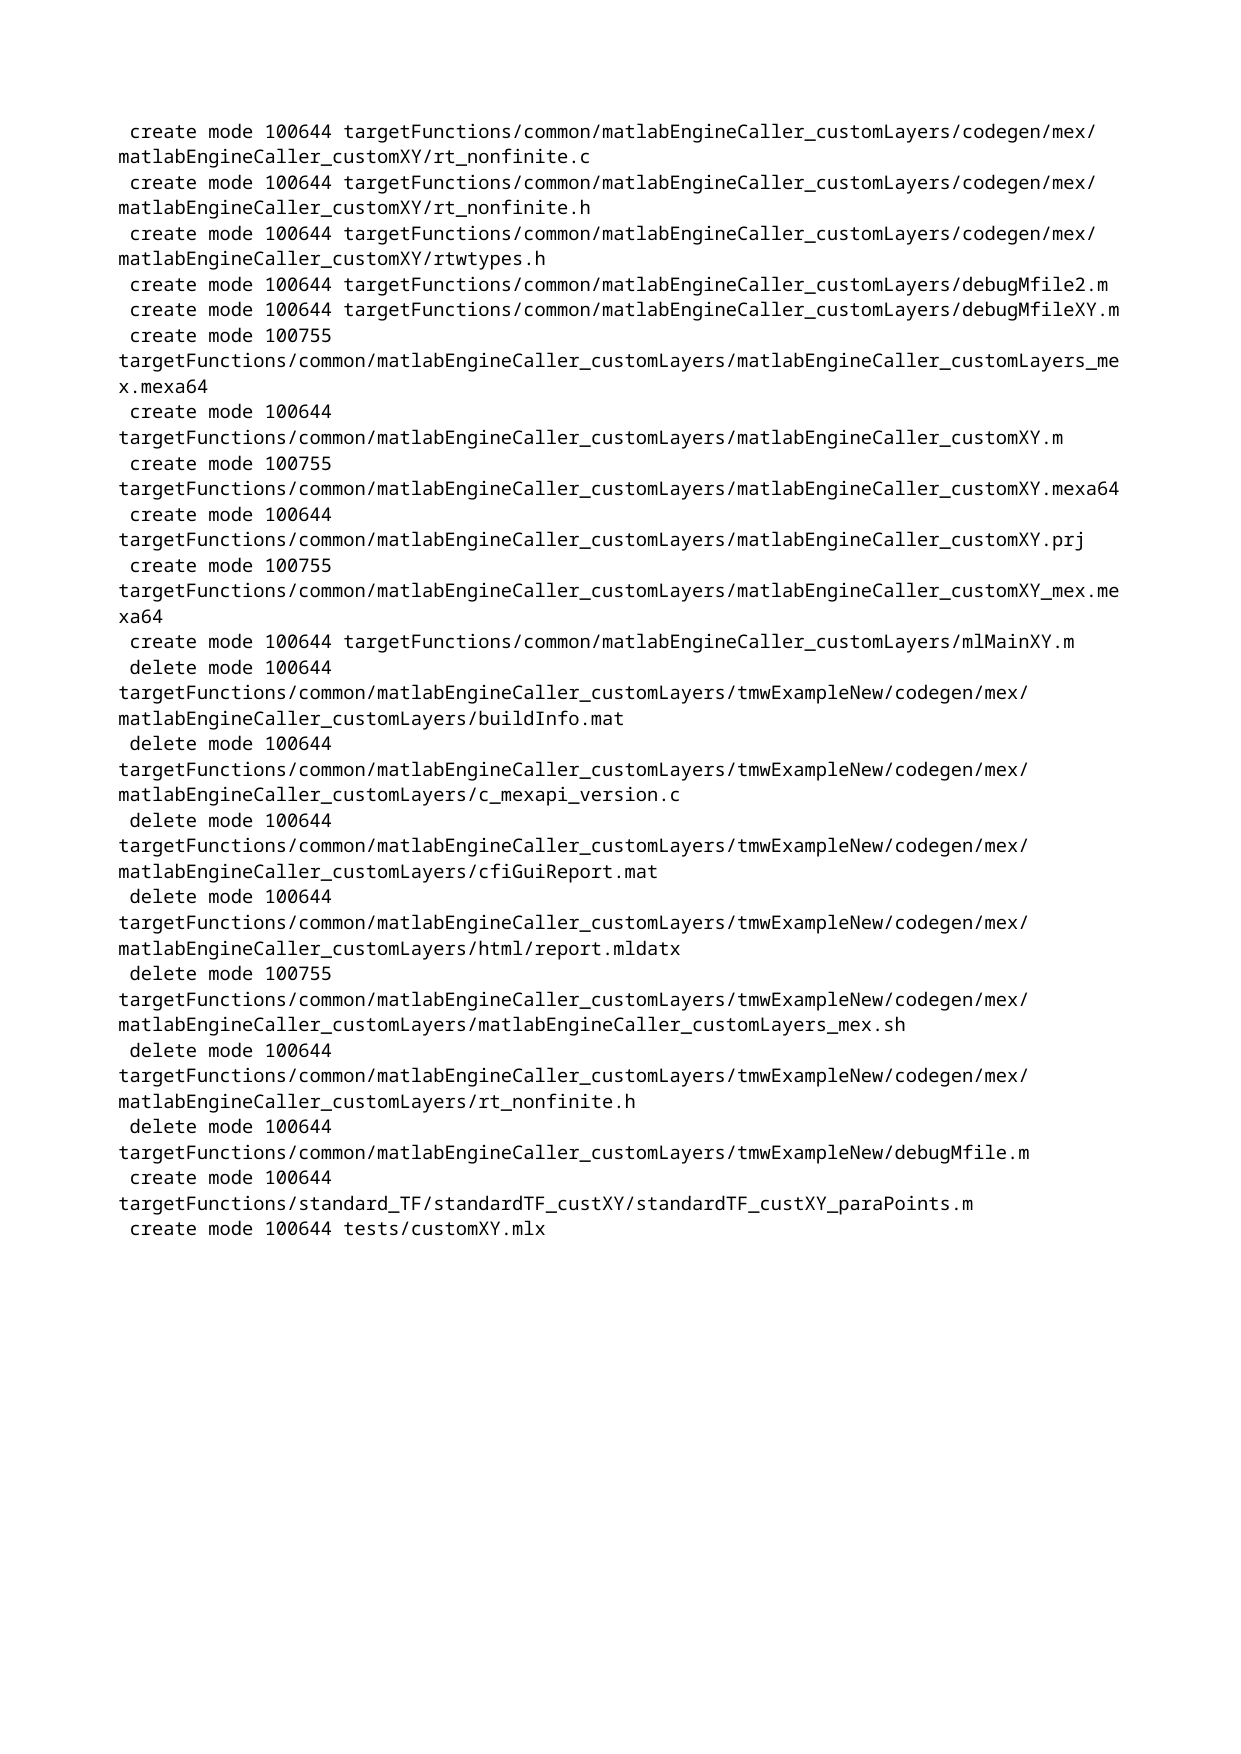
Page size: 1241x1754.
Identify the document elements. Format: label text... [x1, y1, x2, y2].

text delete mode 100644 targetFunctions/common/matlabEngineCaller_customLayers/tmwExampleNew/codegen/mex/matlabEngineCaller_customLayers/html/report.mldatx [118, 884, 1122, 960]
text create mode 100644 targetFunctions/common/matlabEngineCaller_customLayers/debugMfileXY.m [118, 297, 1122, 322]
text delete mode 100644 targetFunctions/common/matlabEngineCaller_customLayers/tmwExampleNew/codegen/mex/matlabEngineCaller_customLayers/cfiGuiReport.mat [118, 807, 1122, 884]
text create mode 100644 targetFunctions/common/matlabEngineCaller_customLayers/mlMainXY.m [118, 628, 1122, 654]
text create mode 100755 targetFunctions/common/matlabEngineCaller_customLayers/matlabEngineCaller_customLayers_mex.mexa64 [118, 322, 1122, 399]
text delete mode 100644 targetFunctions/common/matlabEngineCaller_customLayers/tmwExampleNew/codegen/mex/matlabEngineCaller_customLayers/buildInfo.mat [118, 654, 1122, 731]
text create mode 100644 tests/customXY.mlx [118, 1216, 1122, 1241]
text delete mode 100755 targetFunctions/common/matlabEngineCaller_customLayers/tmwExampleNew/codegen/mex/matlabEngineCaller_customLayers/matlabEngineCaller_customLayers_mex.sh [118, 960, 1122, 1037]
text create mode 100644 targetFunctions/standard_TF/standardTF_custXY/standardTF_custXY_paraPoints.m [118, 1164, 1122, 1216]
text create mode 100644 targetFunctions/common/matlabEngineCaller_customLayers/matlabEngineCaller_customXY.m [118, 399, 1122, 450]
text create mode 100644 targetFunctions/common/matlabEngineCaller_customLayers/codegen/mex/matlabEngineCaller_customXY/rtwtypes.h [118, 220, 1122, 271]
text delete mode 100644 targetFunctions/common/matlabEngineCaller_customLayers/tmwExampleNew/codegen/mex/matlabEngineCaller_customLayers/c_mexapi_version.c [118, 731, 1122, 807]
text create mode 100644 targetFunctions/common/matlabEngineCaller_customLayers/codegen/mex/matlabEngineCaller_customXY/rt_nonfinite.c [118, 118, 1122, 169]
text create mode 100755 targetFunctions/common/matlabEngineCaller_customLayers/matlabEngineCaller_customXY_mex.mexa64 [118, 552, 1122, 628]
text create mode 100644 targetFunctions/common/matlabEngineCaller_customLayers/matlabEngineCaller_customXY.prj [118, 501, 1122, 552]
text create mode 100644 targetFunctions/common/matlabEngineCaller_customLayers/codegen/mex/matlabEngineCaller_customXY/rt_nonfinite.h [118, 169, 1122, 220]
text delete mode 100644 targetFunctions/common/matlabEngineCaller_customLayers/tmwExampleNew/debugMfile.m [118, 1113, 1122, 1164]
text create mode 100755 targetFunctions/common/matlabEngineCaller_customLayers/matlabEngineCaller_customXY.mexa64 [118, 450, 1122, 501]
text create mode 100644 targetFunctions/common/matlabEngineCaller_customLayers/debugMfile2.m [118, 271, 1122, 297]
text delete mode 100644 targetFunctions/common/matlabEngineCaller_customLayers/tmwExampleNew/codegen/mex/matlabEngineCaller_customLayers/rt_nonfinite.h [118, 1037, 1122, 1113]
